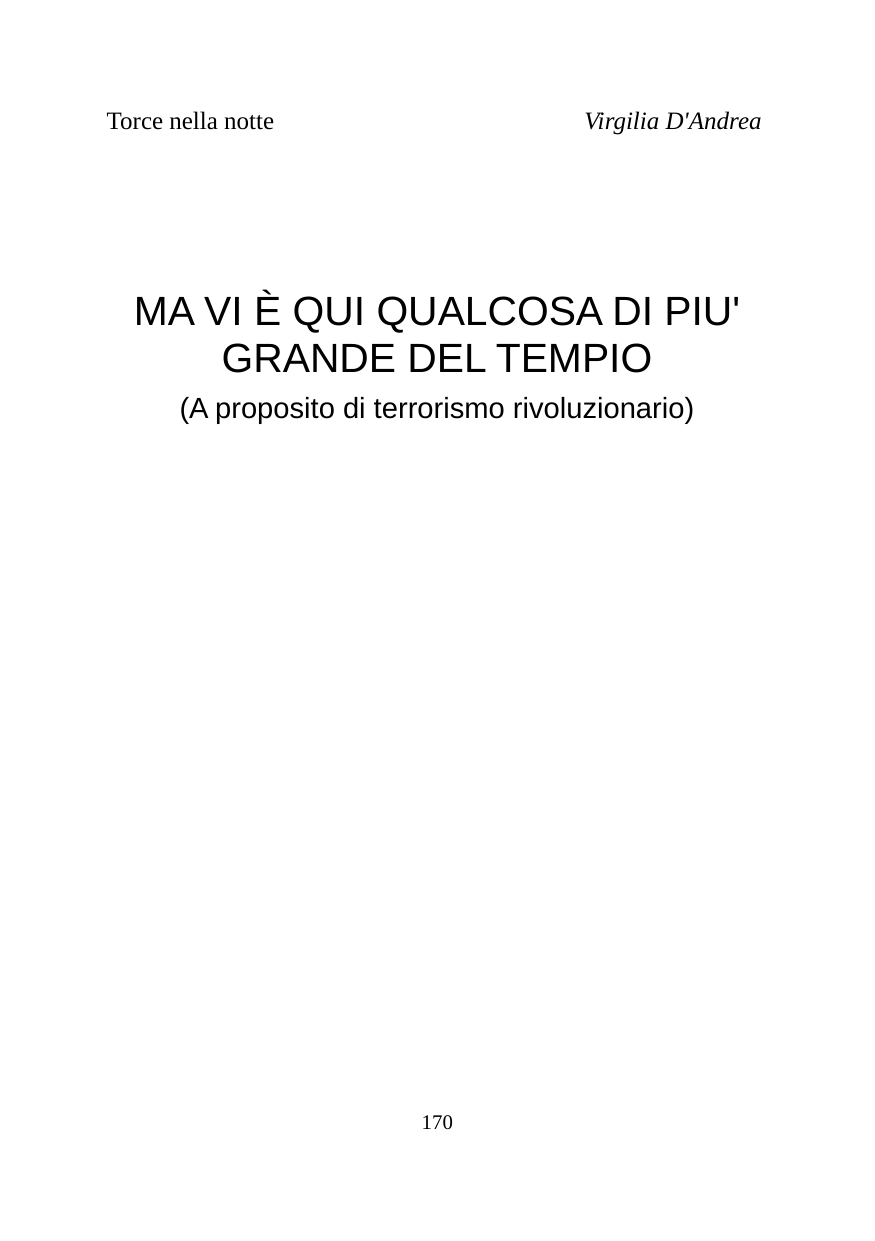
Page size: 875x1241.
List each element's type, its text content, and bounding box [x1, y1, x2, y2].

text (A proposito di terrorismo rivoluzionario) [106, 391, 768, 424]
subtitle MA VI È QUI QUALCOSA DI PIU' GRANDE DEL TEMPIO [106, 287, 768, 381]
